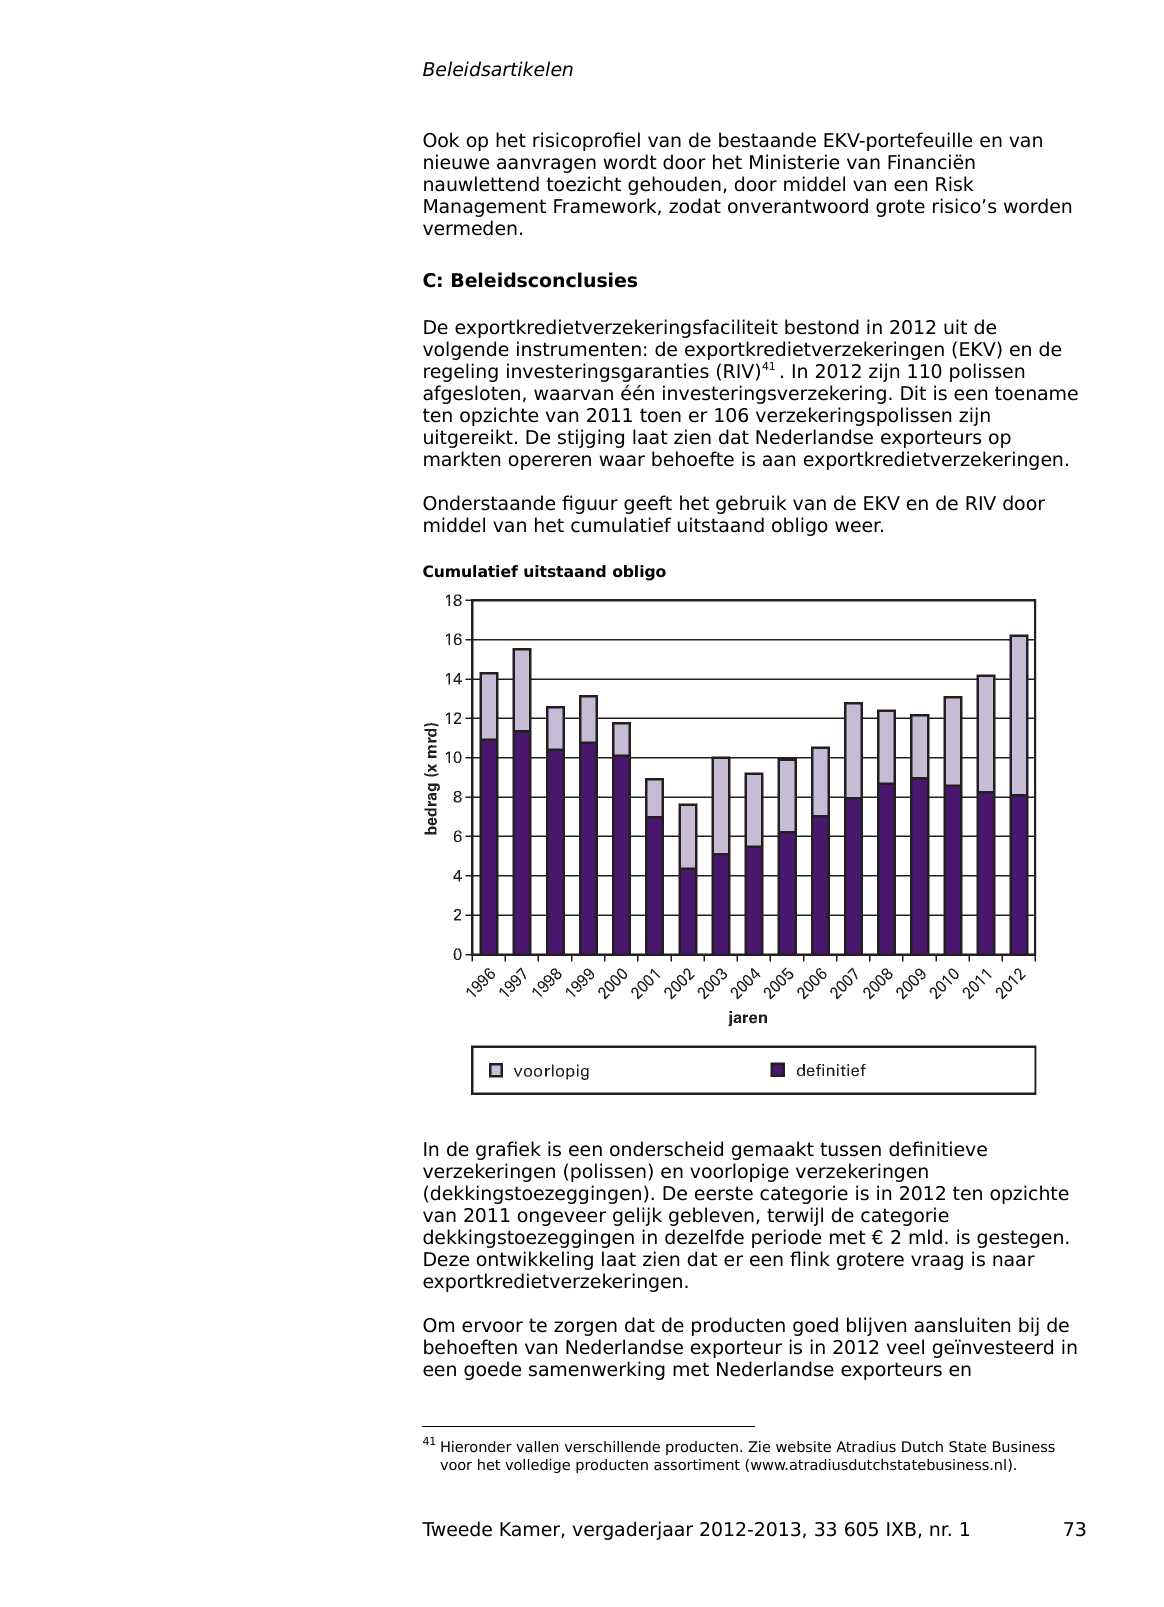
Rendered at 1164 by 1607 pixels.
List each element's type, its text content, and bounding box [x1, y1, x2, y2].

text Om ervoor te zorgen dat de producten goed blijven aansluiten bij de behoeften van Nederlandse exporteur is in 2012 veel geïnvesteerd in een goede samenwerking met Nederlandse exporteurs en [422, 1315, 1087, 1381]
text In de grafiek is een onderscheid gemaakt tussen definitieve verzekeringen (polissen) en voorlopige verzekeringen (dekkingstoezeggingen). De eerste categorie is in 2012 ten opzichte van 2011 ongeveer gelijk gebleven, terwijl de categorie dekkingstoezeggingen in dezelfde periode met € 2 mld. is gestegen. Deze ontwikkeling laat zien dat er een flink grotere vraag is naar exportkredietverzekeringen. [422, 1139, 1087, 1293]
picture [422, 592, 1037, 1095]
text Ook op het risicoprofiel van de bestaande EKV-portefeuille en van nieuwe aanvragen wordt door het Ministerie van Financiën nauwlettend toezicht gehouden, door middel van een Risk Management Framework, zodat onverantwoord grote risico’s worden vermeden. [422, 130, 1087, 240]
text De exportkredietverzekeringsfaciliteit bestond in 2012 uit de volgende instrumenten: de exportkredietverzekeringen (EKV) en de regeling investeringsgaranties (RIV). In 2012 zijn 110 polissen afgesloten, waarvan één investeringsverzekering. Dit is een toename ten opzichte van 2011 toen er 106 verzekeringspolissen zijn uitgereikt. De stijging laat zien dat Nederlandse exporteurs op markten opereren waar behoefte is aan exportkredietverzekeringen. [422, 317, 1087, 471]
subtitle C: Beleidsconclusies [422, 270, 1087, 292]
text Hieronder vallen verschillende producten. Zie website Atradius Dutch State Business voor het volledige producten assortiment (www.atradiusdutchstatebusiness.nl). [422, 1435, 1087, 1474]
text Cumulatief uitstaand obligo [422, 563, 1036, 581]
text Onderstaande figuur geeft het gebruik van de EKV en de RIV door middel van het cumulatief uitstaand obligo weer. [422, 493, 1087, 537]
